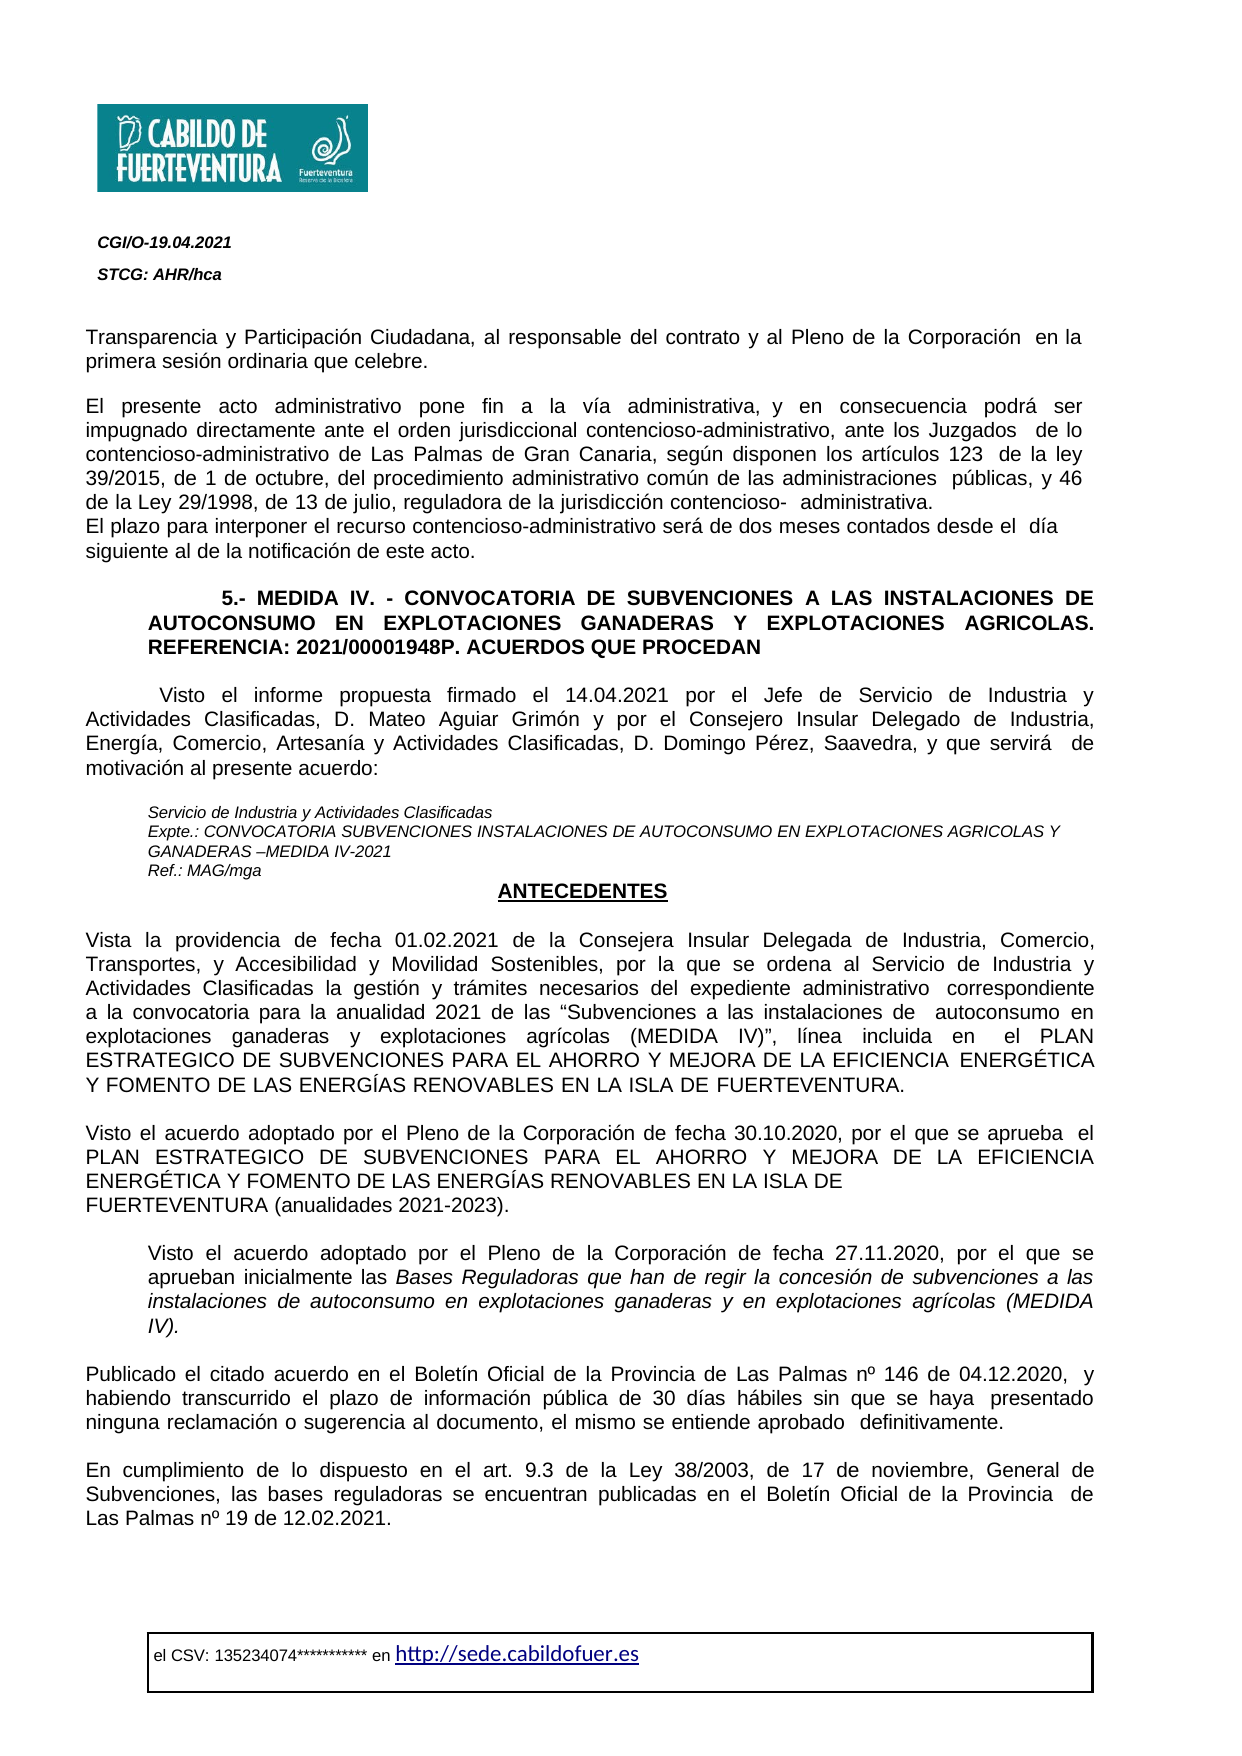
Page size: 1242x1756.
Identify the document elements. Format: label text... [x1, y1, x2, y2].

text Visto el informe propuesta firmado el 14.04.2021 por el Jefe de Servicio de Industria y Actividades Clasificadas, D. Mateo Aguiar Grimón y por el Consejero Insular Delegado de Industria, Energía, Comercio, Artesanía y Actividades Clasificadas, D. Domingo Pérez, Saavedra, y que servirá de motivación al presente acuerdo: [85, 683, 1094, 779]
subtitle ANTECEDENTES [85, 880, 1079, 903]
text Visto el acuerdo adoptado por el Pleno de la Corporación de fecha 30.10.2020, por el que se aprueba el PLAN ESTRATEGICO DE SUBVENCIONES PARA EL AHORRO Y MEJORA DE LA EFICIENCIA ENERGÉTICA Y FOMENTO DE LAS ENERGÍAS RENOVABLES EN LA ISLA DE [85, 1121, 1094, 1193]
text Ref.: MAG/mga [148, 861, 1106, 880]
text El plazo para interponer el recurso contencioso-administrativo será de dos meses contados desde el día siguiente al de la notificación de este acto. [85, 514, 1088, 562]
text Transparencia y Participación Ciudadana, al responsable del contrato y al Pleno de la Corporación en la primera sesión ordinaria que celebre. [85, 325, 1082, 373]
text Visto el acuerdo adoptado por el Pleno de la Corporación de fecha 27.11.2020, por el que se aprueban inicialmente las Bases Reguladoras que han de regir la concesión de subvenciones a las instalaciones de autoconsumo en explotaciones ganaderas y en explotaciones agrícolas (MEDIDA IV). [148, 1241, 1094, 1337]
text El presente acto administrativo pone fin a la vía administrativa, y en consecuencia podrá ser impugnado directamente ante el orden jurisdiccional contencioso-administrativo, ante los Juzgados de lo contencioso-administrativo de Las Palmas de Gran Canaria, según disponen los artículos 123 de la ley 39/2015, de 1 de octubre, del procedimiento administrativo común de las administraciones públicas, y 46 de la Ley 29/1998, de 13 de julio, reguladora de la jurisdicción contencioso- administrativa. [85, 393, 1082, 514]
text FUERTEVENTURA (anualidades 2021-2023). [85, 1193, 1106, 1217]
text Vista la providencia de fecha 01.02.2021 de la Consejera Insular Delegada de Industria, Comercio, Transportes, y Accesibilidad y Movilidad Sostenibles, por la que se ordena al Servicio de Industria y Actividades Clasificadas la gestión y trámites necesarios del expediente administrativo correspondiente a la convocatoria para la anualidad 2021 de las “Subvenciones a las instalaciones de autoconsumo en explotaciones ganaderas y explotaciones agrícolas (MEDIDA IV)”, línea incluida en el PLAN ESTRATEGICO DE SUBVENCIONES PARA EL AHORRO Y MEJORA DE LA EFICIENCIA ENERGÉTICA Y FOMENTO DE LAS ENERGÍAS RENOVABLES EN LA ISLA DE FUERTEVENTURA. [85, 927, 1095, 1097]
text En cumplimiento de lo dispuesto en el art. 9.3 de la Ley 38/2003, de 17 de noviembre, General de Subvenciones, las bases reguladoras se encuentran publicadas en el Boletín Oficial de la Provincia de Las Palmas nº 19 de 12.02.2021. [85, 1458, 1094, 1530]
subtitle 5.- MEDIDA IV. - CONVOCATORIA DE SUBVENCIONES A LAS INSTALACIONES DE AUTOCONSUMO EN EXPLOTACIONES GANADERAS Y EXPLOTACIONES AGRICOLAS. REFERENCIA: 2021/00001948P. ACUERDOS QUE PROCEDAN [148, 586, 1094, 658]
text Expte.: CONVOCATORIA SUBVENCIONES INSTALACIONES DE AUTOCONSUMO EN EXPLOTACIONES AGRICOLAS Y GANADERAS –MEDIDA IV-2021 [148, 822, 1088, 861]
text Publicado el citado acuerdo en el Boletín Oficial de la Provincia de Las Palmas nº 146 de 04.12.2020, y habiendo transcurrido el plazo de información pública de 30 días hábiles sin que se haya presentado ninguna reclamación o sugerencia al documento, el mismo se entiende aprobado definitivamente. [85, 1362, 1094, 1434]
text Servicio de Industria y Actividades Clasificadas [148, 803, 1106, 822]
